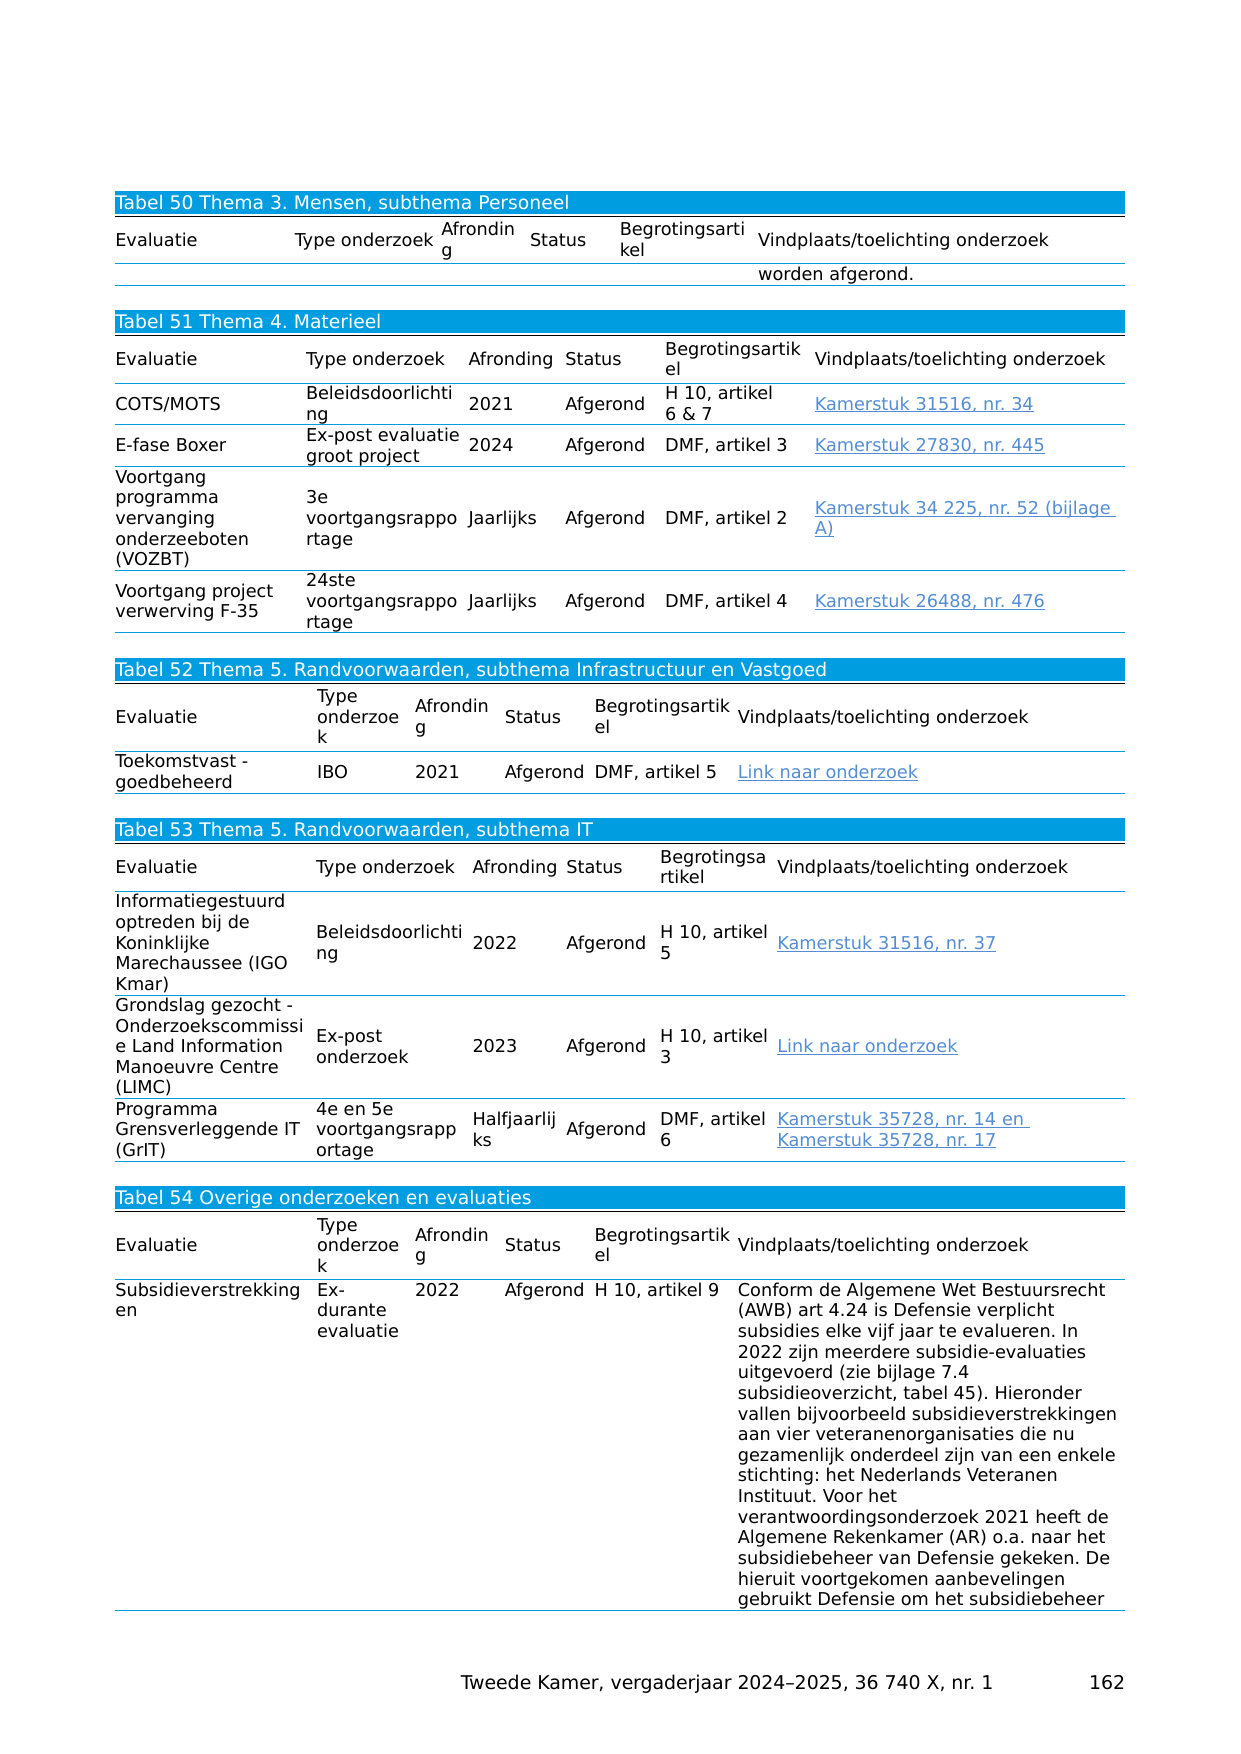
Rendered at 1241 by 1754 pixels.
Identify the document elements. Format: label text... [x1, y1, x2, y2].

table_cell [527, 264, 617, 284]
table_cell Type onderzoek [314, 1212, 412, 1279]
table_cell Afgerond [562, 384, 662, 424]
table_cell Voortgang project verwerving F-35 [115, 571, 303, 632]
table_cell Ex-durante evaluatie [314, 1280, 412, 1610]
table_cell 2024 [465, 425, 562, 466]
table_cell Type onderzoek [313, 844, 469, 891]
table_cell Afgerond [563, 892, 657, 994]
table_cell H 10, artikel 6 & 7 [662, 384, 812, 424]
table_cell Vindplaats/toelichting onderzoek [735, 1212, 1125, 1279]
table_cell Ex-post evaluatie groot project [303, 425, 465, 466]
table_cell Jaarlijks [465, 571, 562, 632]
table_cell Afronding [465, 336, 562, 383]
table_cell Vindplaats/toelichting onderzoek [755, 217, 1125, 263]
table_cell Kamerstuk 31516, nr. 34 [812, 384, 1125, 424]
table_cell H 10, artikel 5 [657, 892, 774, 994]
table_cell H 10, artikel 9 [591, 1280, 735, 1610]
table_cell DMF, artikel 6 [657, 1099, 774, 1161]
table_cell Evaluatie [115, 217, 292, 263]
table_cell Link naar onderzoek [735, 752, 1125, 793]
table_cell [115, 264, 292, 284]
table_cell Type onderzoek [314, 684, 412, 751]
table_cell 3e voortgangsrapportage [303, 467, 465, 570]
table_cell Link naar onderzoek [774, 996, 1125, 1098]
table_cell Status [502, 684, 591, 751]
table_cell [438, 264, 527, 284]
table_cell DMF, artikel 3 [662, 425, 812, 466]
table_cell Beleidsdoorlichting [303, 384, 465, 424]
table_cell Begrotingsartikel [617, 217, 755, 263]
table_cell Begrotingsartikel [657, 844, 774, 891]
table_cell Afgerond [562, 425, 662, 466]
table_cell Status [502, 1212, 591, 1279]
table_cell Kamerstuk 31516, nr. 37 [774, 892, 1125, 994]
table_cell Afgerond [562, 571, 662, 632]
table_cell 2023 [469, 996, 563, 1098]
table_cell 24ste voortgangsrapportage [303, 571, 465, 632]
table_cell Type onderzoek [292, 217, 438, 263]
table_cell Afgerond [562, 467, 662, 570]
table_cell Jaarlijks [465, 467, 562, 570]
table_cell Kamerstuk 27830, nr. 445 [812, 425, 1125, 466]
table_cell Kamerstuk 34 225, nr. 52 (bijlage A) [812, 467, 1125, 570]
table_cell E-fase Boxer [115, 425, 303, 466]
table_cell Evaluatie [115, 336, 303, 383]
table_cell 2021 [412, 752, 502, 793]
table_cell Status [562, 336, 662, 383]
table_cell Afronding [438, 217, 527, 263]
table_cell Informatiegestuurd optreden bij de Koninklijke Marechaussee (IGO Kmar) [115, 892, 313, 994]
table_cell IBO [314, 752, 412, 793]
table_cell Type onderzoek [303, 336, 465, 383]
table_cell Vindplaats/toelichting onderzoek [774, 844, 1125, 891]
table_cell H 10, artikel 3 [657, 996, 774, 1098]
table_cell Afgerond [563, 996, 657, 1098]
table_cell Vindplaats/toelichting onderzoek [735, 684, 1125, 751]
table_cell DMF, artikel 4 [662, 571, 812, 632]
table_cell Voortgang programma vervanging onderzeeboten (VOZBT) [115, 467, 303, 570]
table_cell Status [527, 217, 617, 263]
table_cell Afronding [412, 684, 502, 751]
table_cell [292, 264, 438, 284]
table_cell Begrotingsartikel [591, 684, 735, 751]
table_cell Toekomstvast - goedbeheerd [115, 752, 314, 793]
table_cell Evaluatie [115, 684, 314, 751]
table_cell Programma Grensverleggende IT (GrIT) [115, 1099, 313, 1161]
table_cell Halfjaarlijks [469, 1099, 563, 1161]
table_cell Afronding [469, 844, 563, 891]
table_cell Afgerond [502, 1280, 591, 1610]
table_cell Kamerstuk 35728, nr. 14 en Kamerstuk 35728, nr. 17 [774, 1099, 1125, 1161]
table_cell Beleidsdoorlichting [313, 892, 469, 994]
table_cell Ex-post onderzoek [313, 996, 469, 1098]
table_cell Begrotingsartikel [662, 336, 812, 383]
table_cell DMF, artikel 2 [662, 467, 812, 570]
table_cell Status [563, 844, 657, 891]
table_cell Afgerond [502, 752, 591, 793]
table_cell Subsidieverstrekkingen [115, 1280, 314, 1610]
table_cell COTS/MOTS [115, 384, 303, 424]
table_cell worden afgerond. [755, 264, 1125, 284]
table_cell Conform de Algemene Wet Bestuursrecht (AWB) art 4.24 is Defensie verplicht subsidies elke vijf jaar te evalueren. In 2022 zijn meerdere subsidie-evaluaties uitgevoerd (zie bijlage 7.4 subsidieoverzicht, tabel 45). Hieronder vallen bijvoorbeeld subsidieverstrekkingen aan vier veteranenorganisaties die nu gezamenlijk onderdeel zijn van een enkele stichting: het Nederlands Veteranen Instituut. Voor het verantwoordingsonderzoek 2021 heeft de Algemene Rekenkamer (AR) o.a. naar het subsidiebeheer van Defensie gekeken. De hieruit voortgekomen aanbevelingen gebruikt Defensie om het subsidiebeheer [735, 1280, 1125, 1610]
table_cell DMF, artikel 5 [591, 752, 735, 793]
table_cell Begrotingsartikel [591, 1212, 735, 1279]
table_cell Evaluatie [115, 1212, 314, 1279]
table_cell Grondslag gezocht - Onderzoekscommissie Land Information Manoeuvre Centre (LIMC) [115, 996, 313, 1098]
table_cell 2021 [465, 384, 562, 424]
table_cell Afronding [412, 1212, 502, 1279]
table_cell Evaluatie [115, 844, 313, 891]
table_cell Kamerstuk 26488, nr. 476 [812, 571, 1125, 632]
table_cell [617, 264, 755, 284]
table_cell Afgerond [563, 1099, 657, 1161]
table_cell 2022 [469, 892, 563, 994]
table_cell 2022 [412, 1280, 502, 1610]
table_cell 4e en 5e voortgangsrapportage [313, 1099, 469, 1161]
table_cell Vindplaats/toelichting onderzoek [812, 336, 1125, 383]
